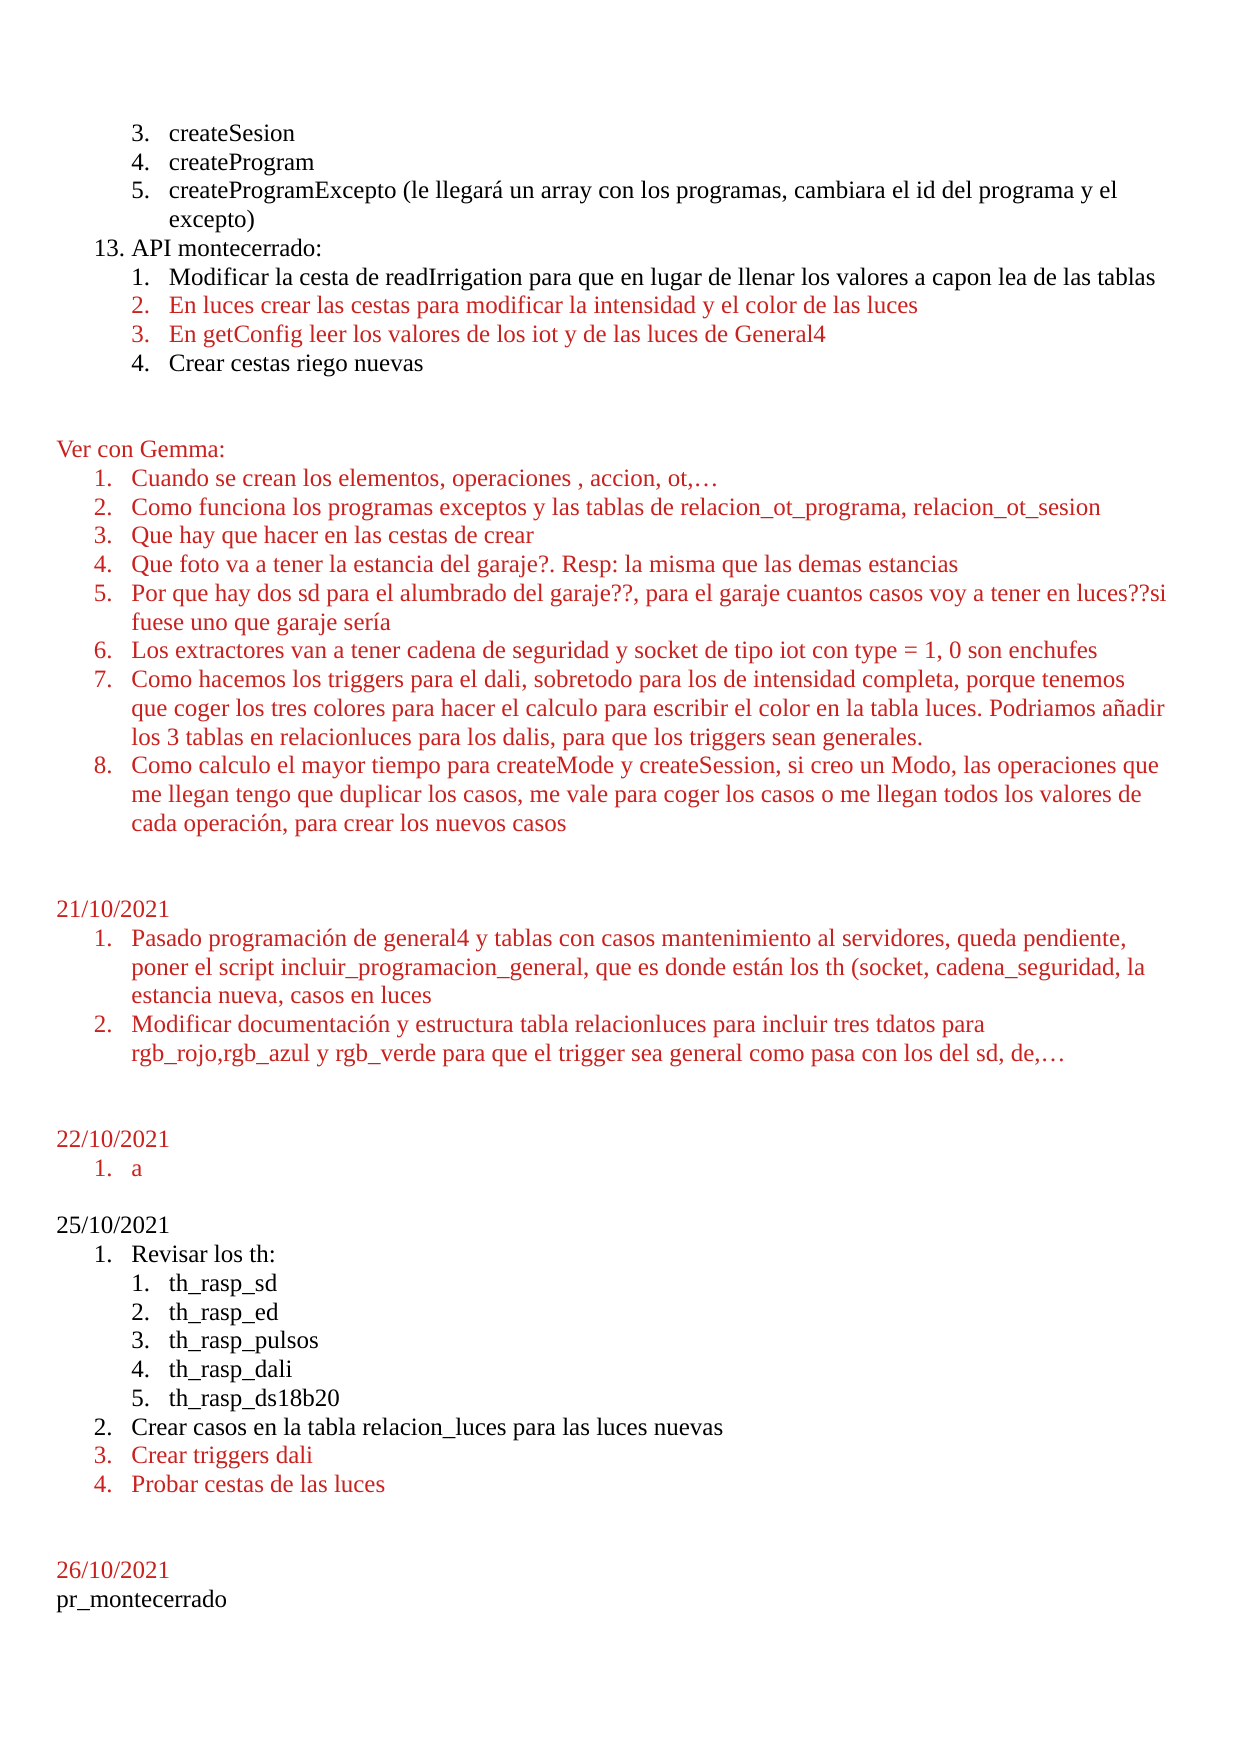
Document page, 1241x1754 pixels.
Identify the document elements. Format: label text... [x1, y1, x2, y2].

list Crear cestas riego nuevas [131, 348, 1167, 377]
list Que hay que hacer en las cestas de crear [94, 521, 1167, 549]
list Crear triggers dali [94, 1441, 1167, 1469]
list En luces crear las cestas para modificar la intensidad y el color de las luces [131, 291, 1167, 319]
list th_rasp_sd [131, 1268, 1167, 1297]
list Revisar los th: [94, 1239, 1167, 1268]
text 21/10/2021 [56, 894, 1167, 923]
list Que foto va a tener la estancia del garaje?. Resp: la misma que las demas estancias [94, 549, 1167, 578]
text Ver con Gemma: [56, 434, 1167, 463]
list createProgramExcepto (le llegará un array con los programas, cambiara el id del programa y el excepto) [131, 176, 1167, 233]
list Como calculo el mayor tiempo para createMode y createSession, si creo un Modo, las operaciones que me llegan tengo que duplicar los casos, me vale para coger los casos o me llegan todos los valores de cada operación, para crear los nuevos casos [94, 751, 1167, 837]
text 22/10/2021 [56, 1124, 1167, 1153]
list Como funciona los programas exceptos y las tablas de relacion_ot_programa, relacion_ot_sesion [94, 492, 1167, 521]
list th_rasp_pulsos [131, 1326, 1167, 1354]
list a [94, 1153, 1167, 1182]
list Cuando se crean los elementos, operaciones , accion, ot,… [94, 463, 1167, 492]
list API montecerrado: [94, 233, 1167, 262]
list Probar cestas de las luces [94, 1469, 1167, 1498]
list Crear casos en la tabla relacion_luces para las luces nuevas [94, 1412, 1167, 1441]
list th_rasp_ds18b20 [131, 1383, 1167, 1412]
list Modificar documentación y estructura tabla relacionluces para incluir tres tdatos para rgb_rojo,rgb_azul y rgb_verde para que el trigger sea general como pasa con los del sd, de,… [94, 1009, 1167, 1067]
text 25/10/2021 [56, 1211, 1167, 1239]
list createProgram [131, 147, 1167, 176]
text 26/10/2021 [56, 1556, 1167, 1584]
list th_rasp_ed [131, 1297, 1167, 1326]
list th_rasp_dali [131, 1354, 1167, 1383]
list createSesion [131, 118, 1167, 147]
list Los extractores van a tener cadena de seguridad y socket de tipo iot con type = 1, 0 son enchufes [94, 636, 1167, 664]
list Pasado programación de general4 y tablas con casos mantenimiento al servidores, queda pendiente, poner el script incluir_programacion_general, que es donde están los th (socket, cadena_seguridad, la estancia nueva, casos en luces [94, 923, 1167, 1009]
list En getConfig leer los valores de los iot y de las luces de General4 [131, 319, 1167, 348]
text pr_montecerrado [56, 1584, 1167, 1613]
list Como hacemos los triggers para el dali, sobretodo para los de intensidad completa, porque tenemos que coger los tres colores para hacer el calculo para escribir el color en la tabla luces. Podriamos añadir los 3 tablas en relacionluces para los dalis, para que los triggers sean generales. [94, 664, 1167, 751]
list Modificar la cesta de readIrrigation para que en lugar de llenar los valores a capon lea de las tablas [131, 262, 1167, 291]
list Por que hay dos sd para el alumbrado del garaje??, para el garaje cuantos casos voy a tener en luces??si fuese uno que garaje sería [94, 578, 1167, 636]
